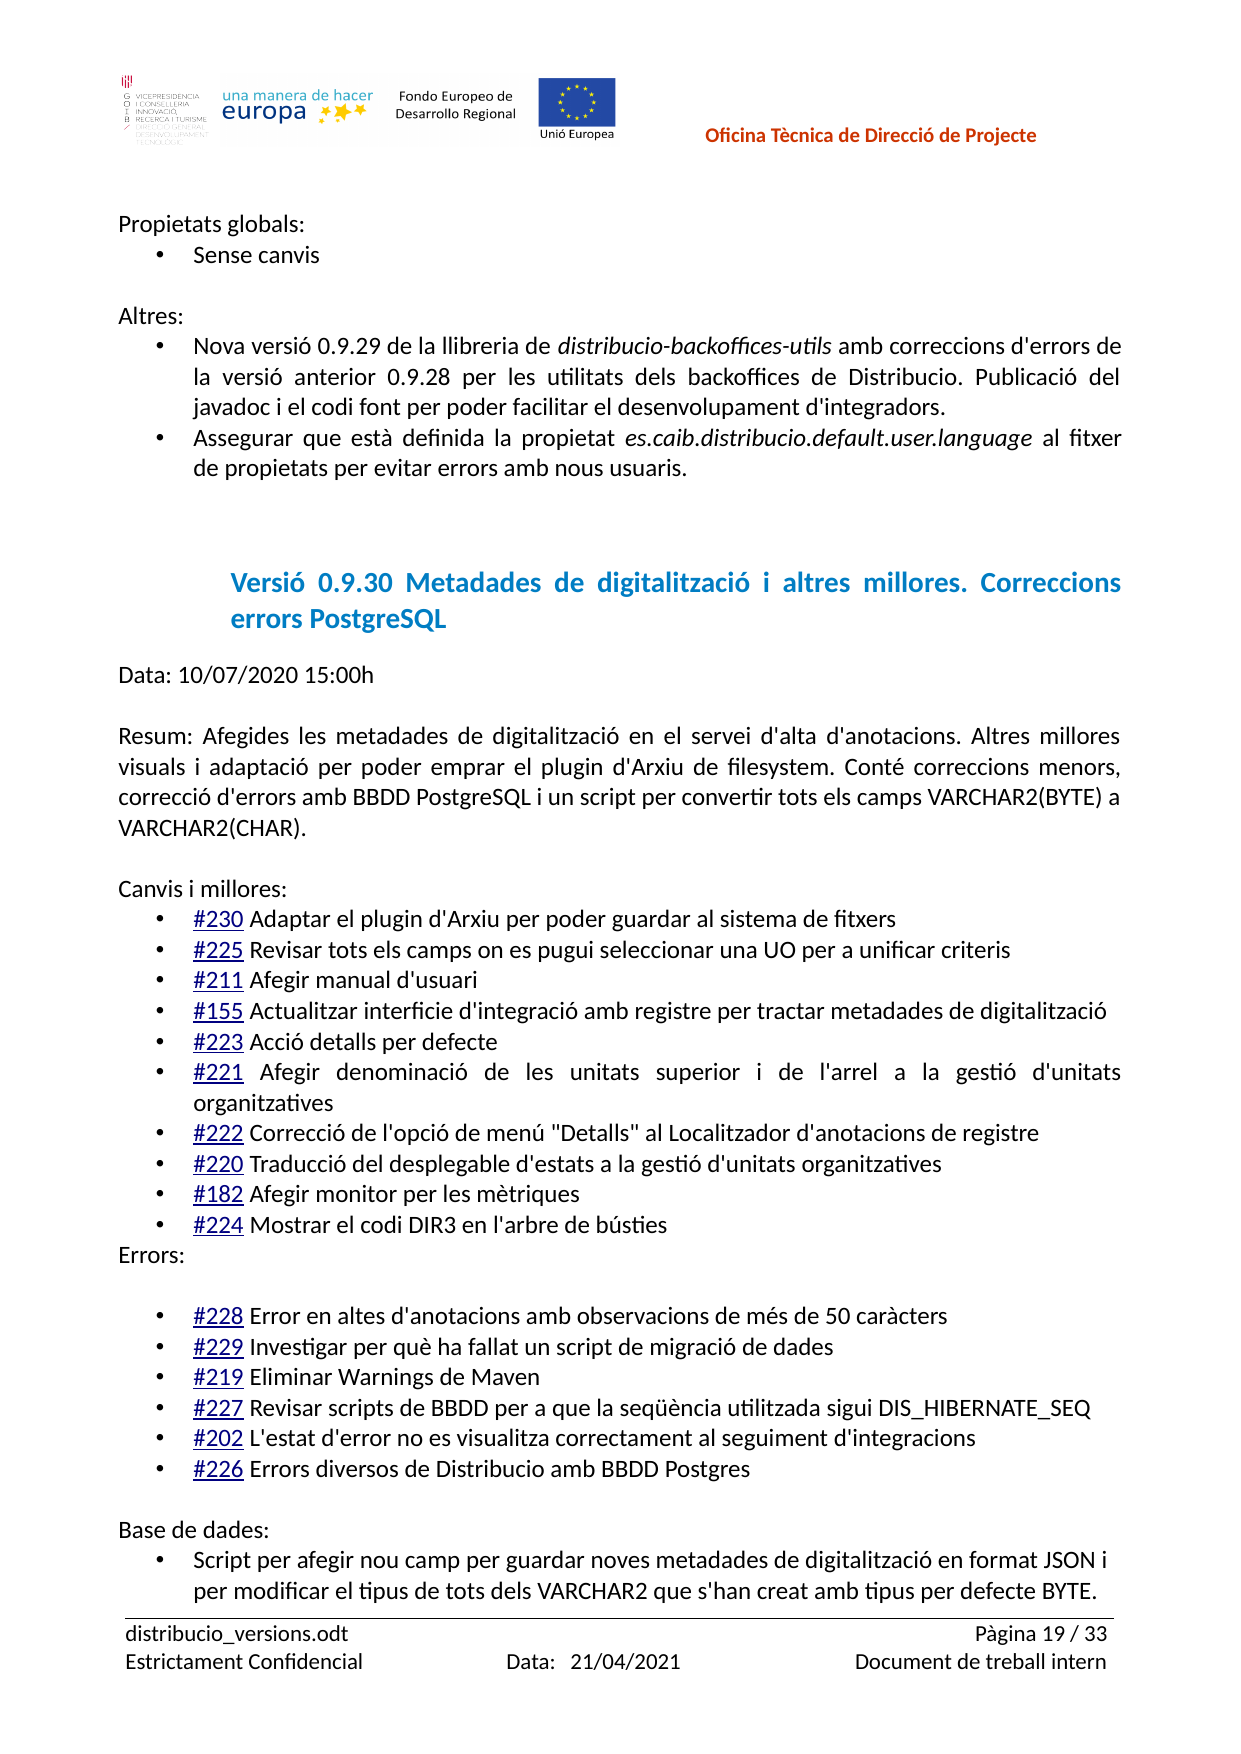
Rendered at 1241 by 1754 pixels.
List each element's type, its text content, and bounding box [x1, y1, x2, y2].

list #228 Error en altes d'anotacions amb observacions de més de 50 caràcters [156, 1300, 1122, 1331]
list #211 Afegir manual d'usuari [156, 965, 1122, 995]
picture [118, 73, 213, 147]
list Nova versió 0.9.29 de la llibreria de distribucio-backoffices-utils amb correccions d'errors de la versió anterior 0.9.28 per les utilitats dels backoffices de Distribucio. Publicació del javadoc i el codi font per poder facilitar el desenvolupament d'integradors. [156, 330, 1122, 422]
list #230 Adaptar el plugin d'Arxiu per poder guardar al sistema de fitxers [156, 904, 1122, 934]
text Altres: [118, 300, 1122, 330]
list #227 Revisar scripts de BBDD per a que la seqüència utilitzada sigui DIS_HIBERNATE_SEQ [156, 1392, 1122, 1422]
list #222 Correcció de l'opció de menú "Detalls" al Localitzador d'anotacions de registre [156, 1117, 1122, 1148]
list #220 Traducció del desplegable d'estats a la gestió d'unitats organitzatives [156, 1148, 1122, 1178]
subtitle Versió 0.9.30 Metadades de digitalització i altres millores. Correccions errors PostgreSQL [153, 564, 1122, 636]
list #202 L'estat d'error no es visualitza correctament al seguiment d'integracions [156, 1422, 1122, 1453]
list #225 Revisar tots els camps on es pugui seleccionar una UO per a unificar criteris [156, 934, 1122, 965]
list #229 Investigar per què ha fallat un script de migració de dades [156, 1331, 1122, 1361]
list #219 Eliminar Warnings de Maven [156, 1361, 1122, 1392]
text Propietats globals: [118, 208, 1122, 239]
text Errors: [118, 1239, 1122, 1270]
list #155 Actualitzar interficie d'integració amb registre per tractar metadades de digitalització [156, 995, 1122, 1026]
list #221 Afegir denominació de les unitats superior i de l'arrel a la gestió d'unitats organitzatives [156, 1056, 1122, 1117]
list #224 Mostrar el codi DIR3 en l'arbre de bústies [156, 1209, 1122, 1239]
text Base de dades: [118, 1514, 1122, 1544]
text Resum: Afegides les metadades de digitalització en el servei d'alta d'anotacions. Altres millores visuals i adaptació per poder emprar el plugin d'Arxiu de filesystem. Conté correccions menors, correcció d'errors amb BBDD PostgreSQL i un script per convertir tots els camps VARCHAR2(BYTE) a VARCHAR2(CHAR). [118, 721, 1122, 843]
list #182 Afegir monitor per les mètriques [156, 1178, 1122, 1209]
list Script per afegir nou camp per guardar noves metadades de digitalització en format JSON i per modificar el tipus de tots dels VARCHAR2 que s'han creat amb tipus per defecte BYTE. [156, 1544, 1122, 1606]
list #223 Acció detalls per defecte [156, 1026, 1122, 1056]
picture [219, 73, 621, 147]
text Data: 10/07/2020 15:00h [118, 659, 1122, 690]
list Assegurar que està definida la propietat es.caib.distribucio.default.user.language al fitxer de propietats per evitar errors amb nous usuaris. [156, 422, 1122, 483]
list Sense canvis [156, 239, 1122, 269]
text Canvis i millores: [118, 873, 1122, 904]
list #226 Errors diversos de Distribucio amb BBDD Postgres [156, 1453, 1122, 1483]
